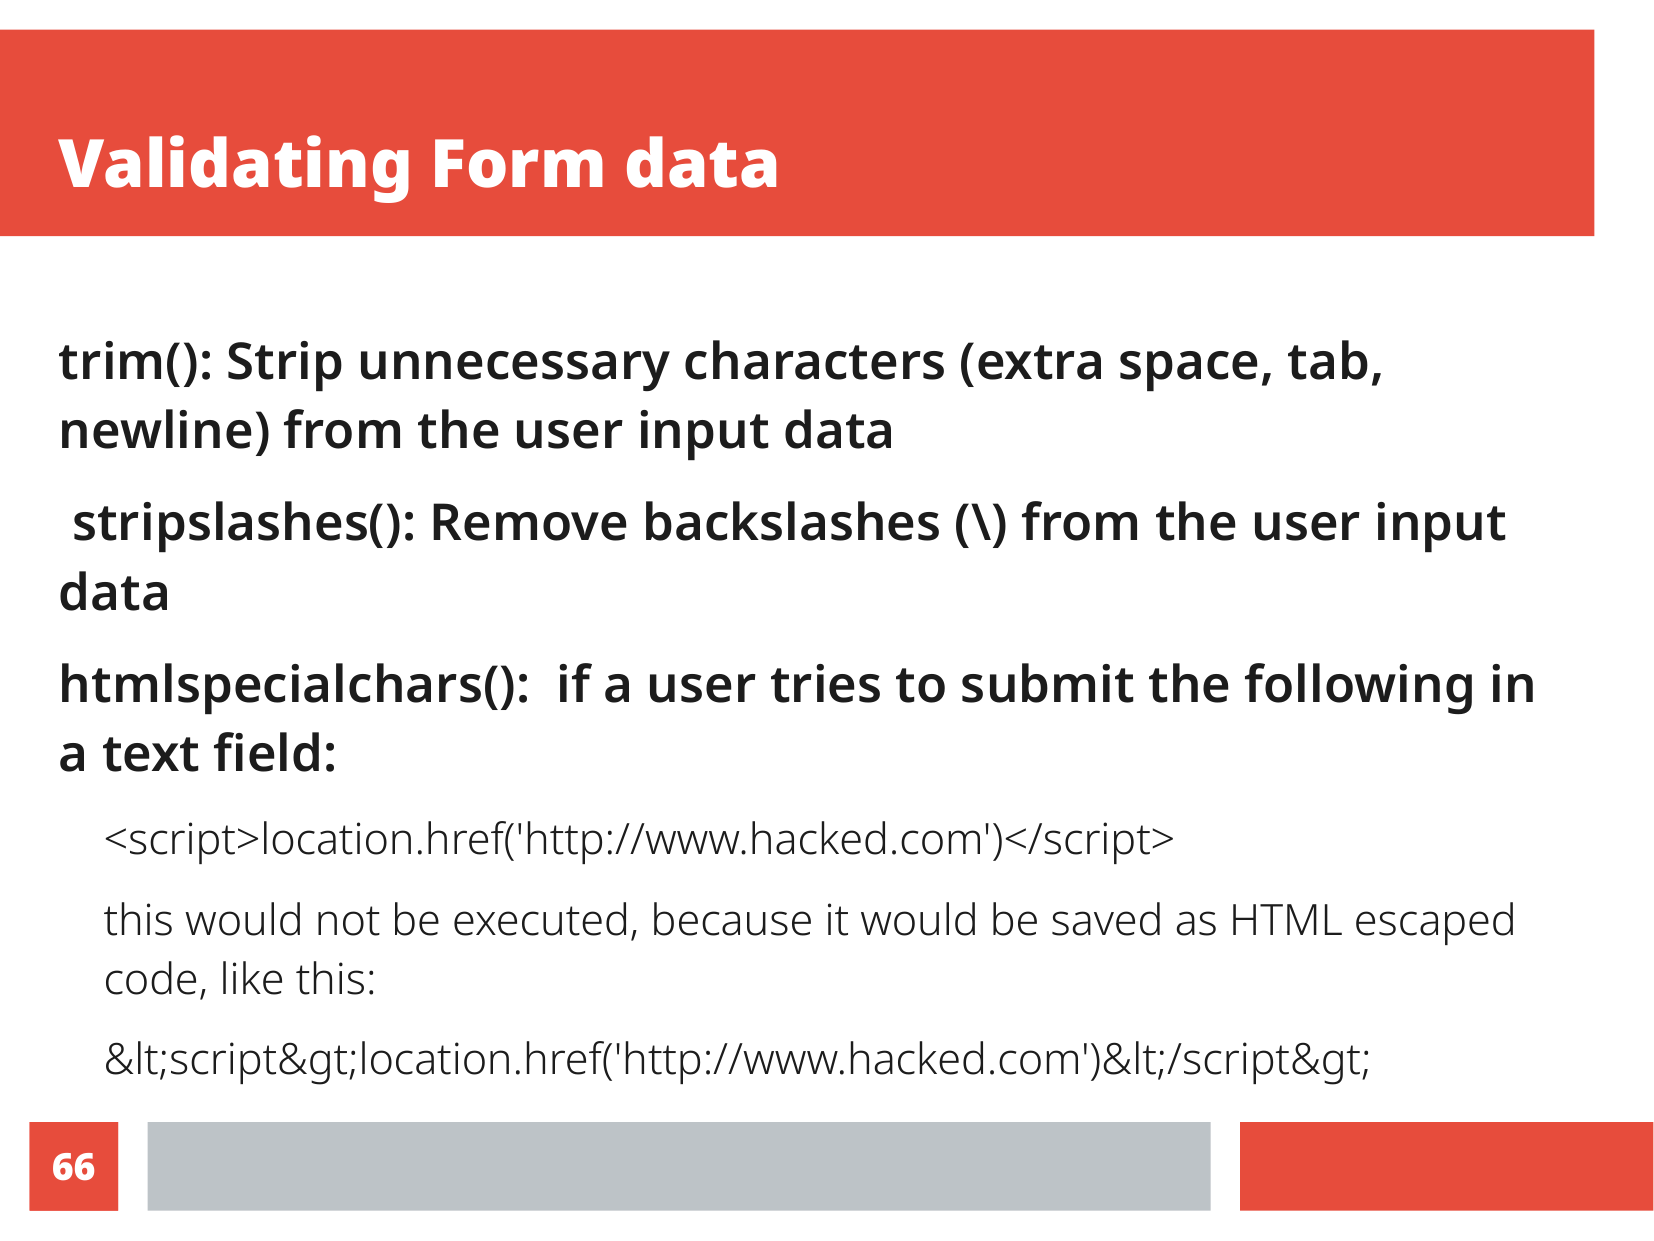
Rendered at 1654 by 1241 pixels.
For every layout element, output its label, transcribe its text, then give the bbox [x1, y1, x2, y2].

list trim(): Strip unnecessary characters (extra space, tab, newline) from the user input data stripslashes(): Remove backslashes (\) from the user input data htmlspecialchars(): if a user tries to submit the following in a text field: <script>location.href('http://www.hacked.com')</script> this would not be executed, because it would be saved as HTML escaped code, like this: &lt;script&gt;location.href('http://www.hacked.com')&lt;/script&gt; [59, 324, 1565, 1093]
title Validating Form data [59, 59, 1595, 207]
